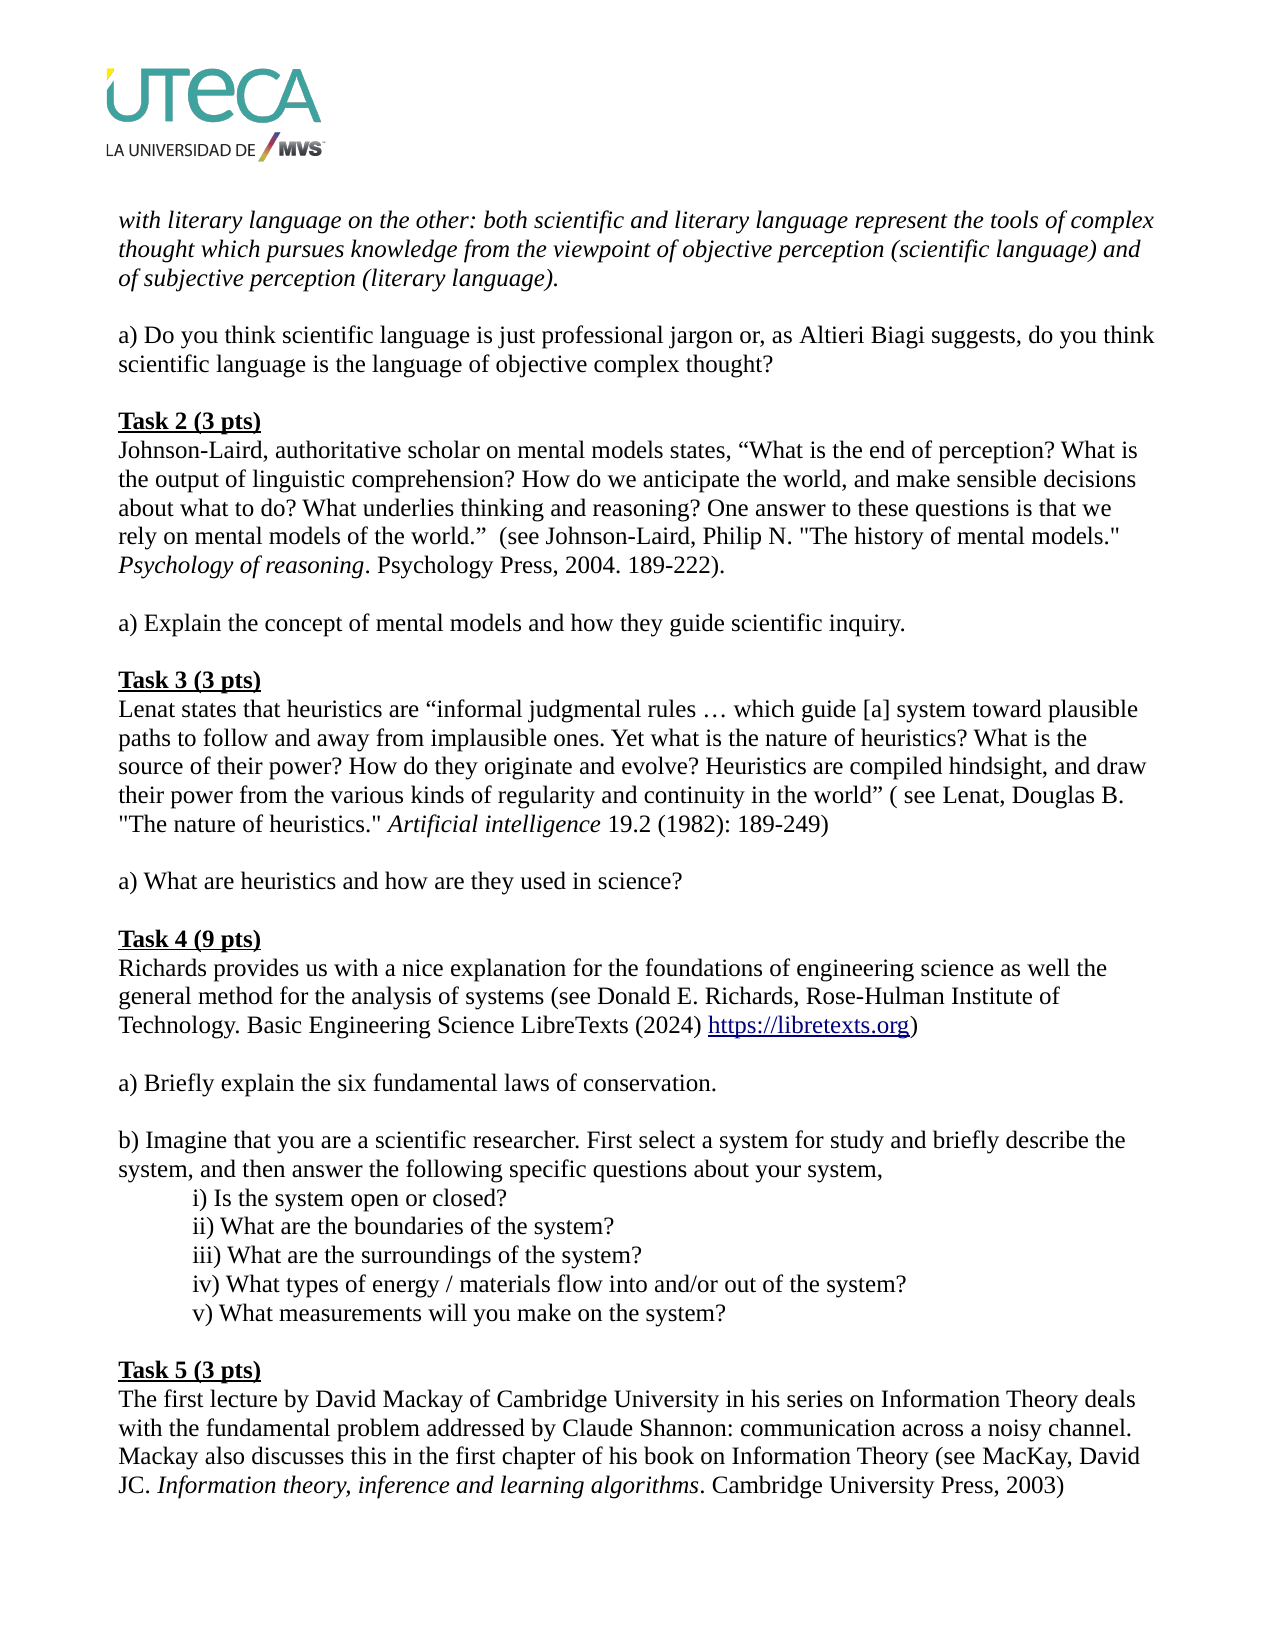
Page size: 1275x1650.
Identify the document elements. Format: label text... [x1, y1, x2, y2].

text a) Explain the concept of mental models and how they guide scientific inquiry. [118, 608, 1157, 636]
text Task 3 (3 pts) [118, 665, 1157, 694]
text Johnson-Laird, authoritative scholar on mental models states, “What is the end of perception? What is the output of linguistic comprehension? How do we anticipate the world, and make sensible decisions about what to do? What underlies thinking and reasoning? One answer to these questions is that we rely on mental models of the world.” (see Johnson-Laird, Philip N. "The history of mental models." Psychology of reasoning. Psychology Press, 2004. 189-222). [118, 435, 1157, 579]
text iii) What are the surroundings of the system? [192, 1240, 1157, 1269]
text The first lecture by David Mackay of Cambridge University in his series on Information Theory deals with the fundamental problem addressed by Claude Shannon: communication across a noisy channel. Mackay also discusses this in the first chapter of his book on Information Theory (see MacKay, David JC. Information theory, inference and learning algorithms. Cambridge University Press, 2003) [118, 1384, 1157, 1499]
text v) What measurements will you make on the system? [192, 1298, 1157, 1326]
picture [104, 64, 328, 166]
text Richards provides us with a nice explanation for the foundations of engineering science as well the general method for the analysis of systems (see Donald E. Richards, Rose-Hulman Institute of Technology. Basic Engineering Science LibreTexts (2024) https://libretexts.org) [118, 953, 1157, 1039]
text Task 5 (3 pts) [118, 1355, 1157, 1384]
text a) What are heuristics and how are they used in science? [118, 866, 1157, 895]
text Task 2 (3 pts) [118, 406, 1157, 435]
text a) Briefly explain the six fundamental laws of conservation. [118, 1068, 1157, 1096]
text Lenat states that heuristics are “informal judgmental rules … which guide [a] system toward plausible paths to follow and away from implausible ones. Yet what is the nature of heuristics? What is the source of their power? How do they originate and evolve? Heuristics are compiled hindsight, and draw their power from the various kinds of regularity and continuity in the world” ( see Lenat, Douglas B. "The nature of heuristics." Artificial intelligence 19.2 (1982): 189-249) [118, 694, 1157, 838]
text b) Imagine that you are a scientific researcher. First select a system for study and briefly describe the system, and then answer the following specific questions about your system, [118, 1125, 1157, 1183]
text iv) What types of energy / materials flow into and/or out of the system? [192, 1269, 1157, 1298]
text i) Is the system open or closed? [192, 1183, 1157, 1211]
text ii) What are the boundaries of the system? [192, 1211, 1157, 1240]
text with literary language on the other: both scientific and literary language represent the tools of complex thought which pursues knowledge from the viewpoint of objective perception (scientific language) and of subjective perception (literary language). [118, 205, 1157, 291]
text a) Do you think scientific language is just professional jargon or, as Altieri Biagi suggests, do you think scientific language is the language of objective complex thought? [118, 320, 1157, 378]
text Task 4 (9 pts) [118, 924, 1157, 953]
